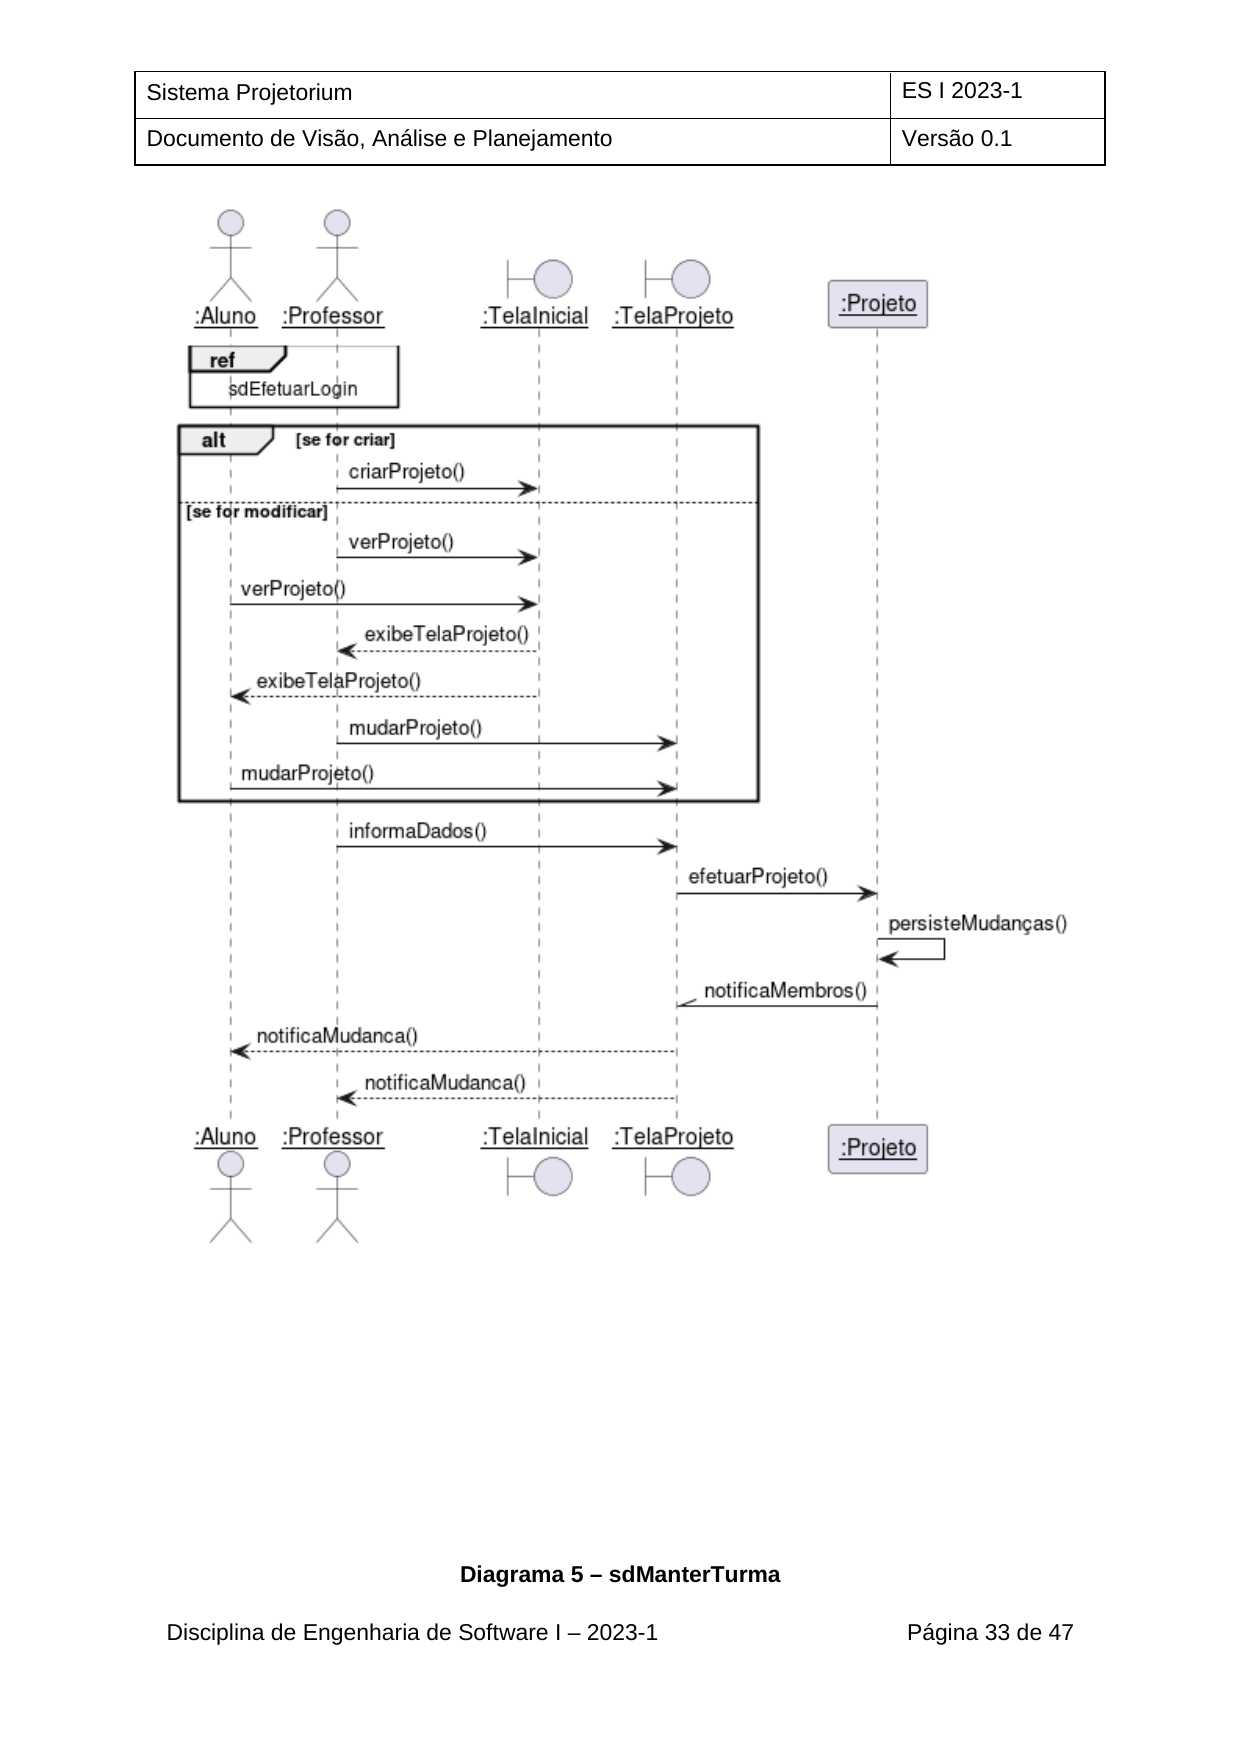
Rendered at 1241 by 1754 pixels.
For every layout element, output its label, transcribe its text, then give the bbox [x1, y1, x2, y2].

picture [163, 202, 1077, 1251]
text Diagrama 5 – sdManterTurma [148, 1561, 1092, 1588]
